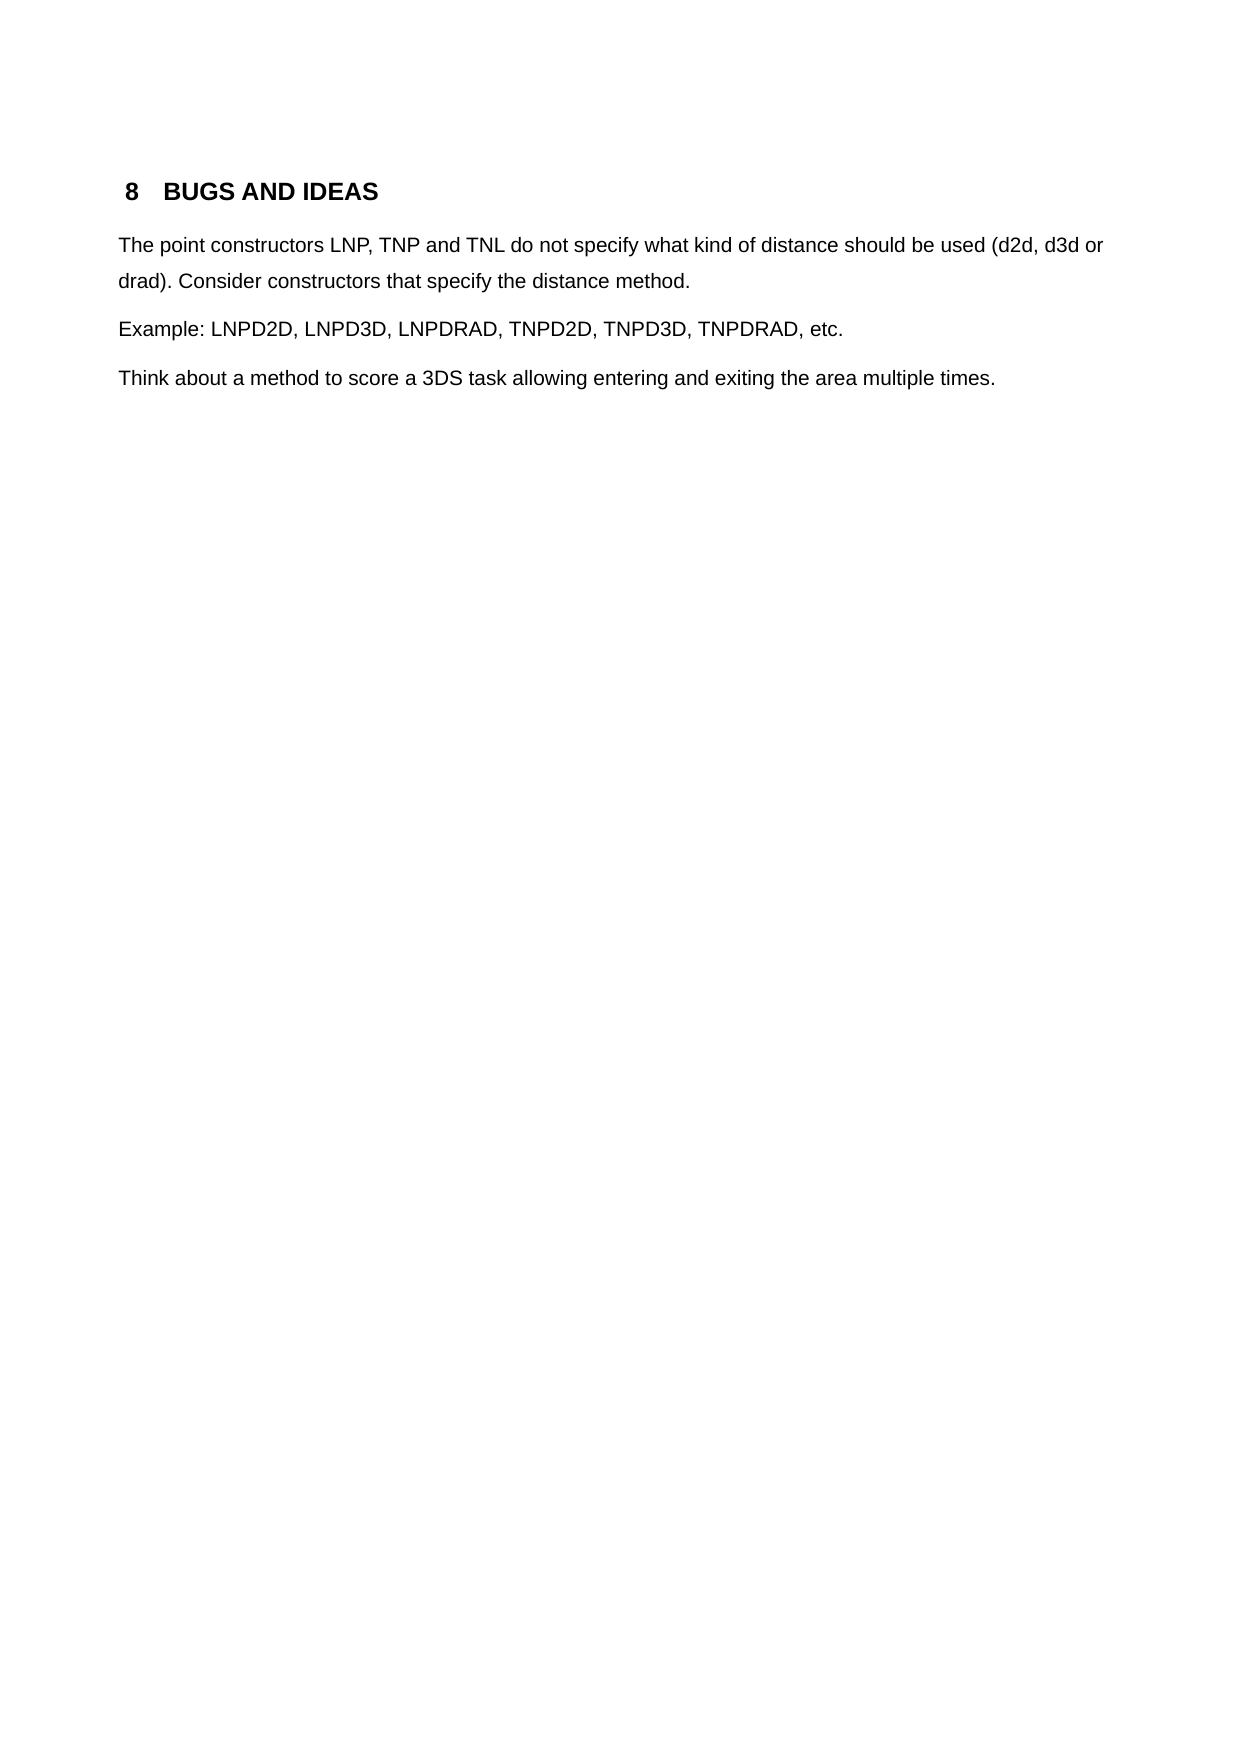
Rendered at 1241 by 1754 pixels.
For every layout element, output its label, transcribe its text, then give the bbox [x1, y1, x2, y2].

text Think about a method to score a 3DS task allowing entering and exiting the area multiple times. [118, 366, 1122, 389]
subtitle BUGS and IDEAS [118, 177, 1122, 206]
text Example: LNPD2D, LNPD3D, LNPDRAD, TNPD2D, TNPD3D, TNPDRAD, etc. [118, 317, 1122, 341]
text The point constructors LNP, TNP and TNL do not specify what kind of distance should be used (d2d, d3d or drad). Consider constructors that specify the distance method. [118, 233, 1122, 293]
